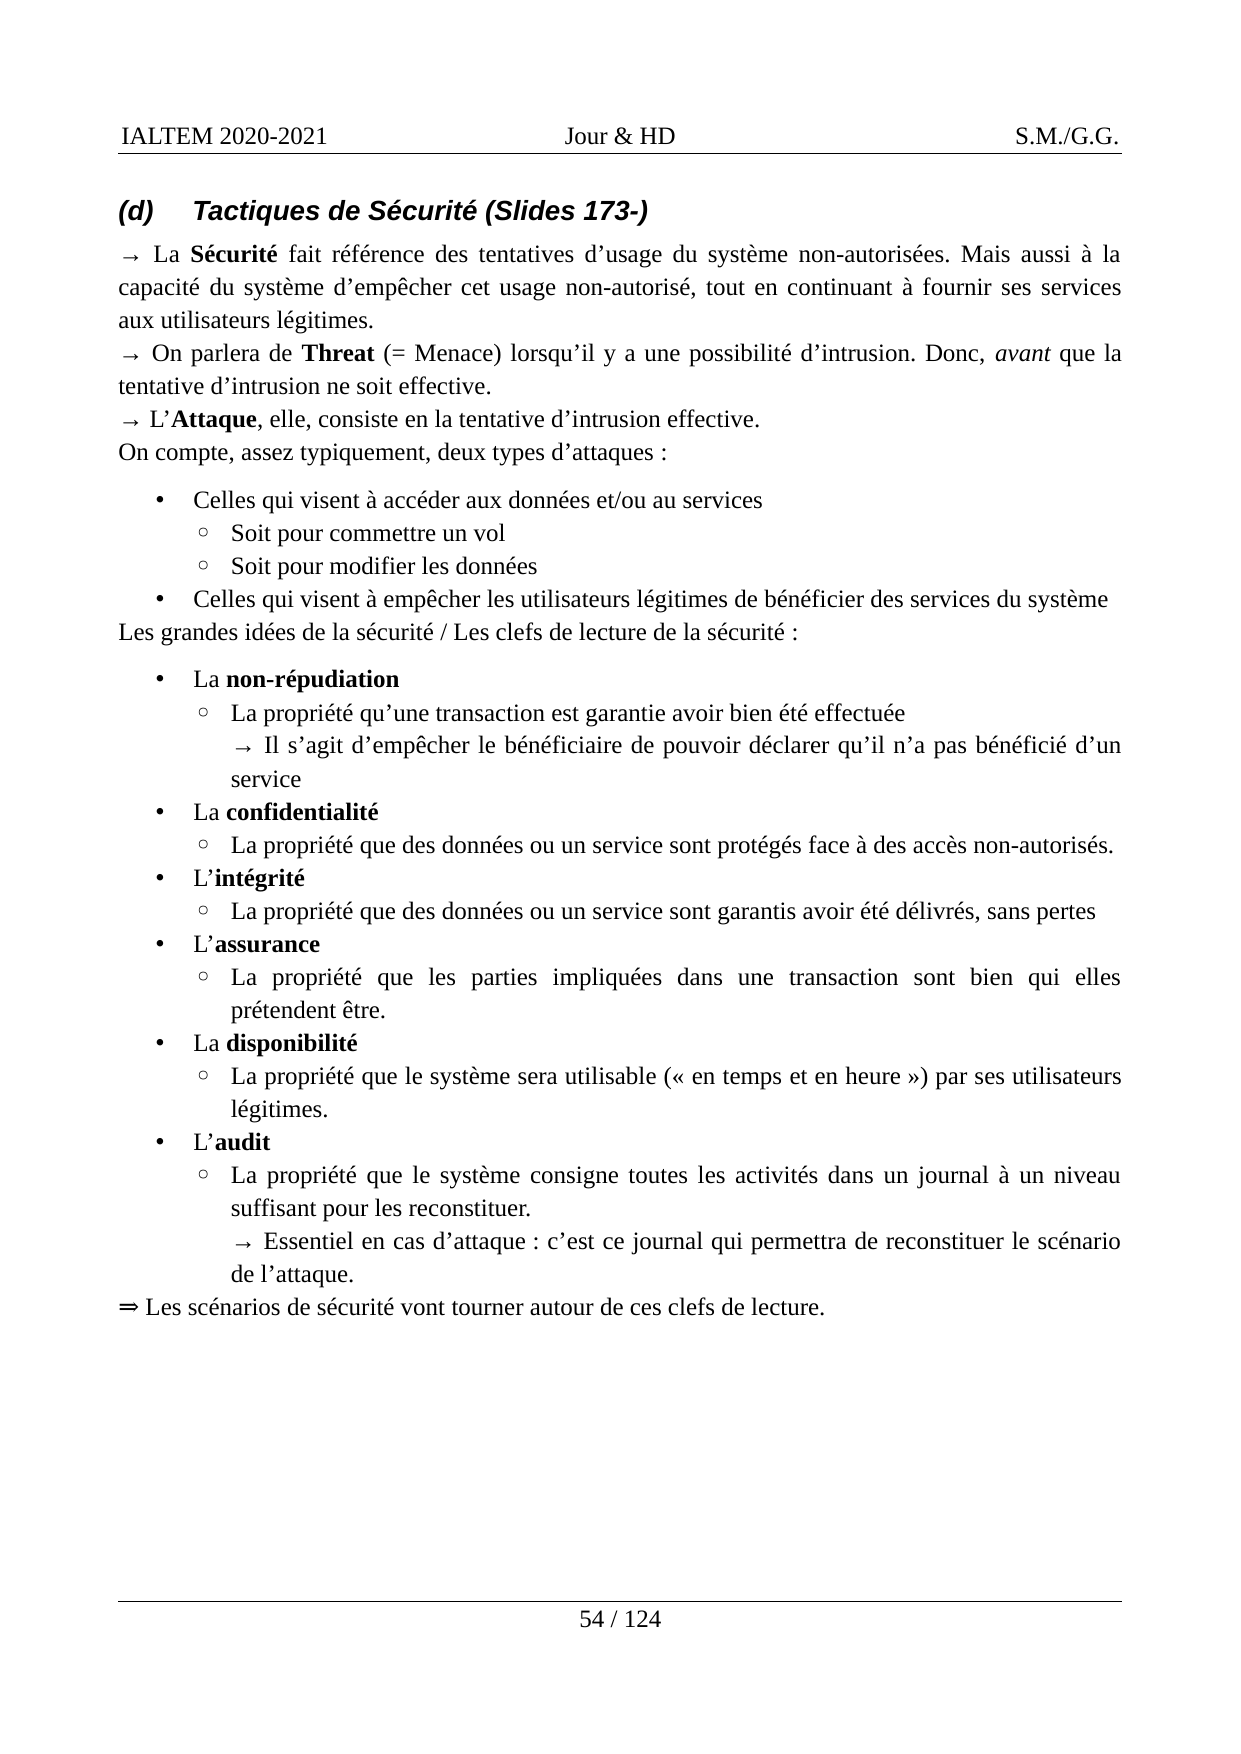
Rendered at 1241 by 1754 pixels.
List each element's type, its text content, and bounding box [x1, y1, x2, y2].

list → Essentiel en cas d’attaque : c’est ce journal qui permettra de reconstituer le scénario de l’attaque. [193, 1226, 1122, 1288]
text On compte, assez typiquement, deux types d’attaques : [118, 437, 1122, 466]
list Celles qui visent à accéder aux données et/ou au services [156, 485, 1122, 514]
list Celles qui visent à empêcher les utilisateurs légitimes de bénéficier des services du système [156, 584, 1122, 613]
list L’intégrité [156, 863, 1122, 891]
list L’audit [156, 1127, 1122, 1156]
list La disponibilité [156, 1028, 1122, 1057]
list La propriété qu’une transaction est garantie avoir bien été effectuée [193, 698, 1122, 726]
text → On parlera de Threat (= Menace) lorsqu’il y a une possibilité d’intrusion. Donc, avant que la tentative d’intrusion ne soit effective. [118, 338, 1122, 400]
text ⇒ Les scénarios de sécurité vont tourner autour de ces clefs de lecture. [118, 1292, 1122, 1321]
list La propriété que le système sera utilisable (« en temps et en heure ») par ses utilisateurs légitimes. [193, 1061, 1122, 1123]
subtitle Tactiques de Sécurité (Slides 173-) [118, 195, 1122, 227]
text → L’Attaque, elle, consiste en la tentative d’intrusion effective. [118, 404, 1122, 433]
list La propriété que des données ou un service sont protégés face à des accès non-autorisés. [193, 830, 1122, 858]
text → La Sécurité fait référence des tentatives d’usage du système non-autorisées. Mais aussi à la capacité du système d’empêcher cet usage non-autorisé, tout en continuant à fournir ses services aux utilisateurs légitimes. [118, 239, 1122, 334]
list La propriété que des données ou un service sont garantis avoir été délivrés, sans pertes [193, 896, 1122, 924]
list Soit pour modifier les données [193, 551, 1122, 580]
list La propriété que le système consigne toutes les activités dans un journal à un niveau suffisant pour les reconstituer. [193, 1160, 1122, 1222]
list La confidentialité [156, 797, 1122, 825]
list Soit pour commettre un vol [193, 518, 1122, 547]
list L’assurance [156, 929, 1122, 957]
list La propriété que les parties impliquées dans une transaction sont bien qui elles prétendent être. [193, 962, 1122, 1023]
list La non-répudiation [156, 664, 1122, 693]
list → Il s’agit d’empêcher le bénéficiaire de pouvoir déclarer qu’il n’a pas bénéficié d’un service [193, 731, 1122, 792]
text Les grandes idées de la sécurité / Les clefs de lecture de la sécurité : [118, 617, 1122, 646]
